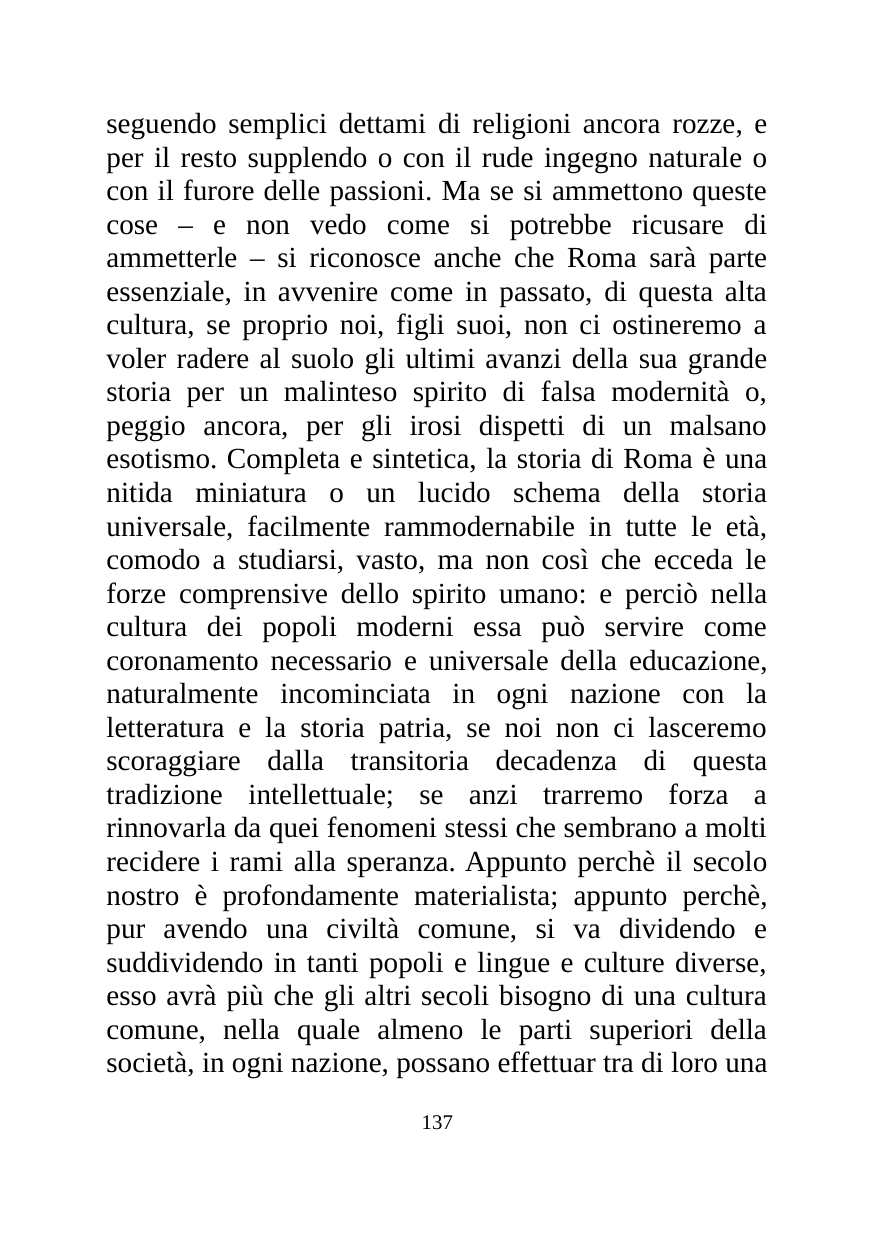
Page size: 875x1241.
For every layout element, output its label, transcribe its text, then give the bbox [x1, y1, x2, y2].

text seguendo semplici dettami di religioni ancora rozze, e per il resto supplendo o con il rude ingegno naturale o con il furore delle passioni. Ma se si ammettono queste cose – e non vedo come si potrebbe ricusare di ammetterle – si riconosce anche che Roma sarà parte essenziale, in avvenire come in passato, di questa alta cultura, se proprio noi, figli suoi, non ci ostineremo a voler radere al suolo gli ultimi avanzi della sua grande storia per un malinteso spirito di falsa modernità o, peggio ancora, per gli irosi dispetti di un malsano esotismo. Completa e sintetica, la storia di Roma è una nitida miniatura o un lucido schema della storia universale, facilmente rammodernabile in tutte le età, comodo a studiarsi, vasto, ma non così che ecceda le forze comprensive dello spirito umano: e perciò nella cultura dei popoli moderni essa può servire come coronamento necessario e universale della educazione, naturalmente incominciata in ogni nazione con la letteratura e la storia patria, se noi non ci lasceremo scoraggiare dalla transitoria decadenza di questa tradizione intellettuale; se anzi trarremo forza a rinnovarla da quei fenomeni stessi che sembrano a molti recidere i rami alla speranza. Appunto perchè il secolo nostro è profondamente materialista; appunto perchè, pur avendo una civiltà comune, si va dividendo e suddividendo in tanti popoli e lingue e culture diverse, esso avrà più che gli altri secoli bisogno di una cultura comune, nella quale almeno le parti superiori della società, in ogni nazione, possano effettuar tra di loro una [106, 106, 768, 1079]
